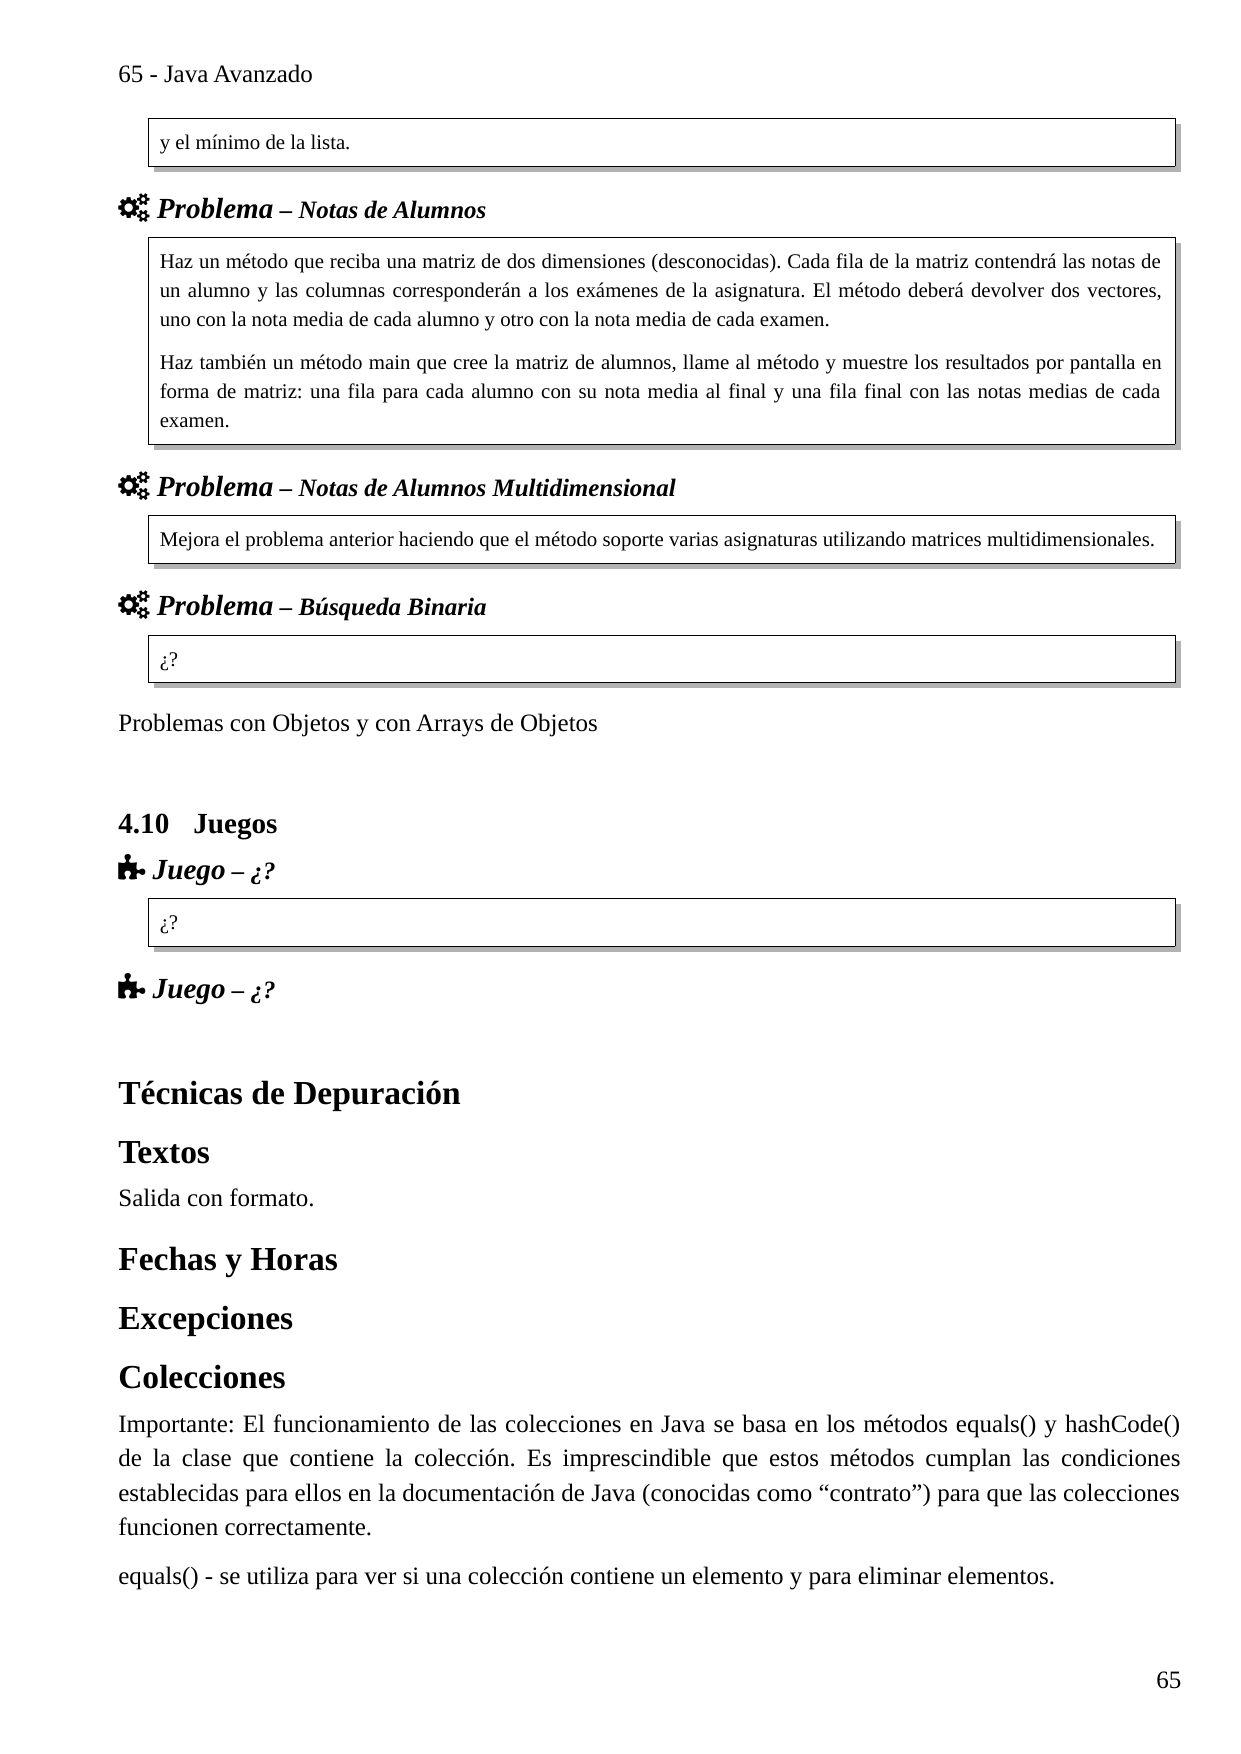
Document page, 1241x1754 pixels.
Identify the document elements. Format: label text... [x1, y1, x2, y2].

text Haz un método que reciba una matriz de dos dimensiones (desconocidas). Cada fila de la matriz contendrá las notas de un alumno y las columnas corresponderán a los exámenes de la asignatura. El método deberá devolver dos vectores, uno con la nota media de cada alumno y otro con la nota media de cada examen. [149, 238, 1175, 331]
text ¿? [149, 636, 1175, 682]
text y el mínimo de la lista. [149, 119, 1175, 166]
text Mejora el problema anterior haciendo que el método soporte varias asignaturas utilizando matrices multidimensionales. [149, 516, 1175, 563]
text  Juego – ¿? [118, 971, 1181, 1005]
text Problemas con Objetos y con Arrays de Objetos [118, 708, 1181, 737]
text ¿? [149, 899, 1175, 946]
text  Juego – ¿? [118, 852, 1181, 886]
subtitle Textos [118, 1132, 1181, 1171]
text Importante: El funcionamiento de las colecciones en Java se basa en los métodos equals() y hashCode() de la clase que contiene la colección. Es imprescindible que estos métodos cumplan las condiciones establecidas para ellos en la documentación de Java (conocidas como “contrato”) para que las colecciones funcionen correctamente. [118, 1409, 1181, 1541]
subtitle Excepciones [118, 1298, 1181, 1337]
text Haz también un método main que cree la matriz de alumnos, llame al método y muestre los resultados por pantalla en forma de matriz: una fila para cada alumno con su nota media al final y una fila final con las notas medias de cada examen. [149, 338, 1175, 444]
text  Problema – Notas de Alumnos Multidimensional [118, 469, 1181, 503]
text Salida con formato. [118, 1183, 1181, 1212]
subtitle Colecciones [118, 1358, 1181, 1396]
subtitle Técnicas de Depuración [118, 1073, 1181, 1111]
text equals() - se utiliza para ver si una colección contiene un elemento y para eliminar elementos. [118, 1561, 1181, 1590]
subtitle Juegos [118, 806, 1181, 839]
subtitle Fechas y Horas [118, 1239, 1181, 1277]
text  Problema – Búsqueda Binaria [118, 588, 1181, 622]
text  Problema – Notas de Alumnos [118, 191, 1181, 225]
